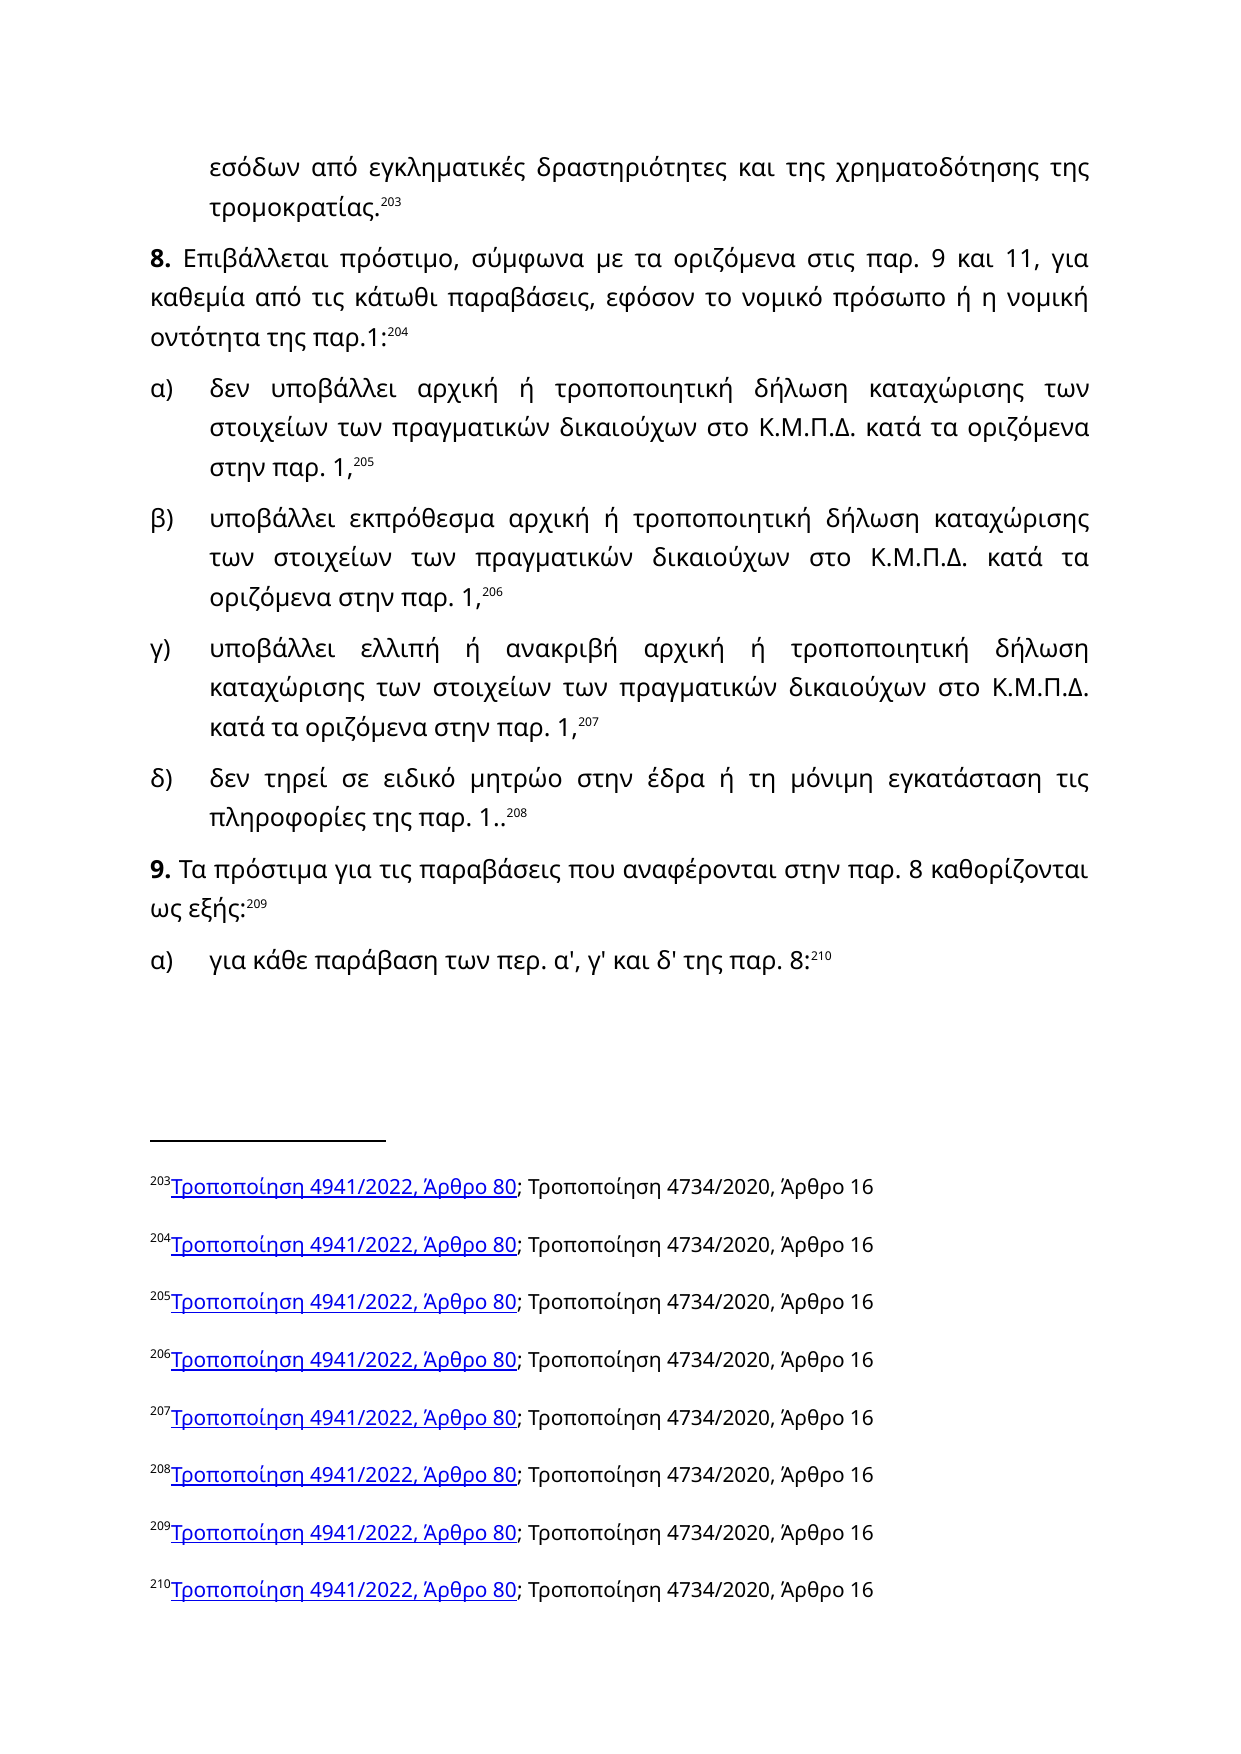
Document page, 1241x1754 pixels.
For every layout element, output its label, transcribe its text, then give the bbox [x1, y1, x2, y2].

text Τροποποίηση 4941/2022, Άρθρο 80; Τροποποίηση 4734/2020, Άρθρο 16 [150, 1403, 1090, 1431]
text Τροποποίηση 4941/2022, Άρθρο 80; Τροποποίηση 4734/2020, Άρθρο 16 [150, 1460, 1090, 1489]
text Τροποποίηση 4941/2022, Άρθρο 80; Τροποποίηση 4734/2020, Άρθρο 16 [150, 1576, 1090, 1604]
text Τροποποίηση 4941/2022, Άρθρο 80; Τροποποίηση 4734/2020, Άρθρο 16 [150, 1345, 1090, 1373]
text Τροποποίηση 4941/2022, Άρθρο 80; Τροποποίηση 4734/2020, Άρθρο 16 [150, 1518, 1090, 1546]
list α) δεν υποβάλλει αρχική ή τροποποιητική δήλωση καταχώρισης των στοιχείων των πραγματικών δικαιούχων στο Κ.Μ.Π.Δ. κατά τα οριζόμενα στην παρ. 1, [150, 371, 1090, 483]
text 8. Επιβάλλεται πρόστιμο, σύμφωνα με τα οριζόμενα στις παρ. 9 και 11, για καθεμία από τις κάτωθι παραβάσεις, εφόσον το νομικό πρόσωπο ή η νομική οντότητα της παρ.1: [150, 241, 1090, 353]
list εσόδων από εγκληματικές δραστηριότητες και της χρηματοδότησης της τρομοκρατίας. [150, 150, 1090, 223]
text Τροποποίηση 4941/2022, Άρθρο 80; Τροποποίηση 4734/2020, Άρθρο 16 [150, 1172, 1090, 1201]
text Τροποποίηση 4941/2022, Άρθρο 80; Τροποποίηση 4734/2020, Άρθρο 16 [150, 1287, 1090, 1316]
list δ) δεν τηρεί σε ειδικό μητρώο στην έδρα ή τη μόνιμη εγκατάσταση τις πληροφορίες της παρ. 1.. [150, 761, 1090, 834]
list β) υποβάλλει εκπρόθεσμα αρχική ή τροποποιητική δήλωση καταχώρισης των στοιχείων των πραγματικών δικαιούχων στο Κ.Μ.Π.Δ. κατά τα οριζόμενα στην παρ. 1, [150, 501, 1090, 613]
text 9. Τα πρόστιμα για τις παραβάσεις που αναφέρονται στην παρ. 8 καθορίζονται ως εξής: [150, 852, 1090, 925]
text Τροποποίηση 4941/2022, Άρθρο 80; Τροποποίηση 4734/2020, Άρθρο 16 [150, 1230, 1090, 1258]
list γ) υποβάλλει ελλιπή ή ανακριβή αρχική ή τροποποιητική δήλωση καταχώρισης των στοιχείων των πραγματικών δικαιούχων στο Κ.Μ.Π.Δ. κατά τα οριζόμενα στην παρ. 1, [150, 631, 1090, 743]
list α) για κάθε παράβαση των περ. α', γ' και δ' της παρ. 8: [150, 942, 1090, 977]
